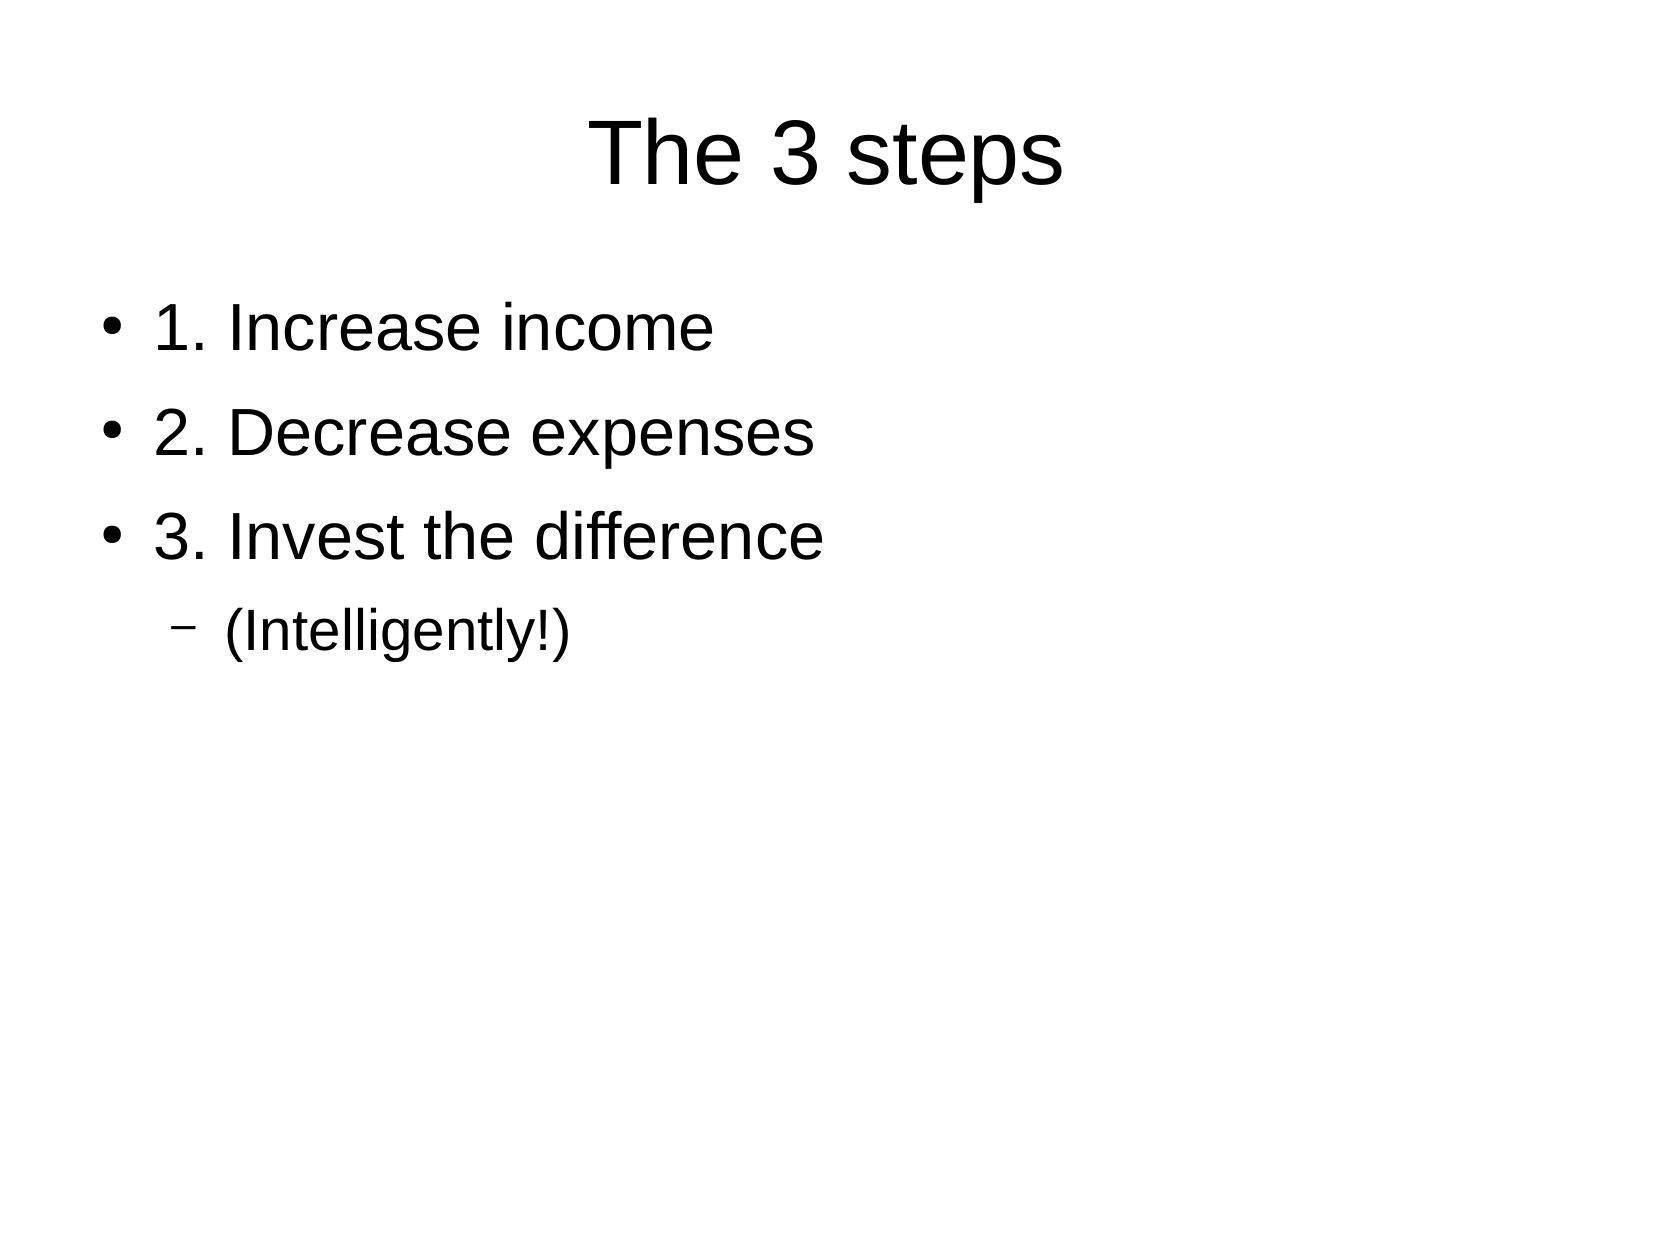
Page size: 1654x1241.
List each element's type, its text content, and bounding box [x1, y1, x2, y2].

title The 3 steps [82, 49, 1571, 257]
list 1. Increase income 2. Decrease expenses 3. Invest the difference (Intelligently!) [82, 290, 1571, 1010]
